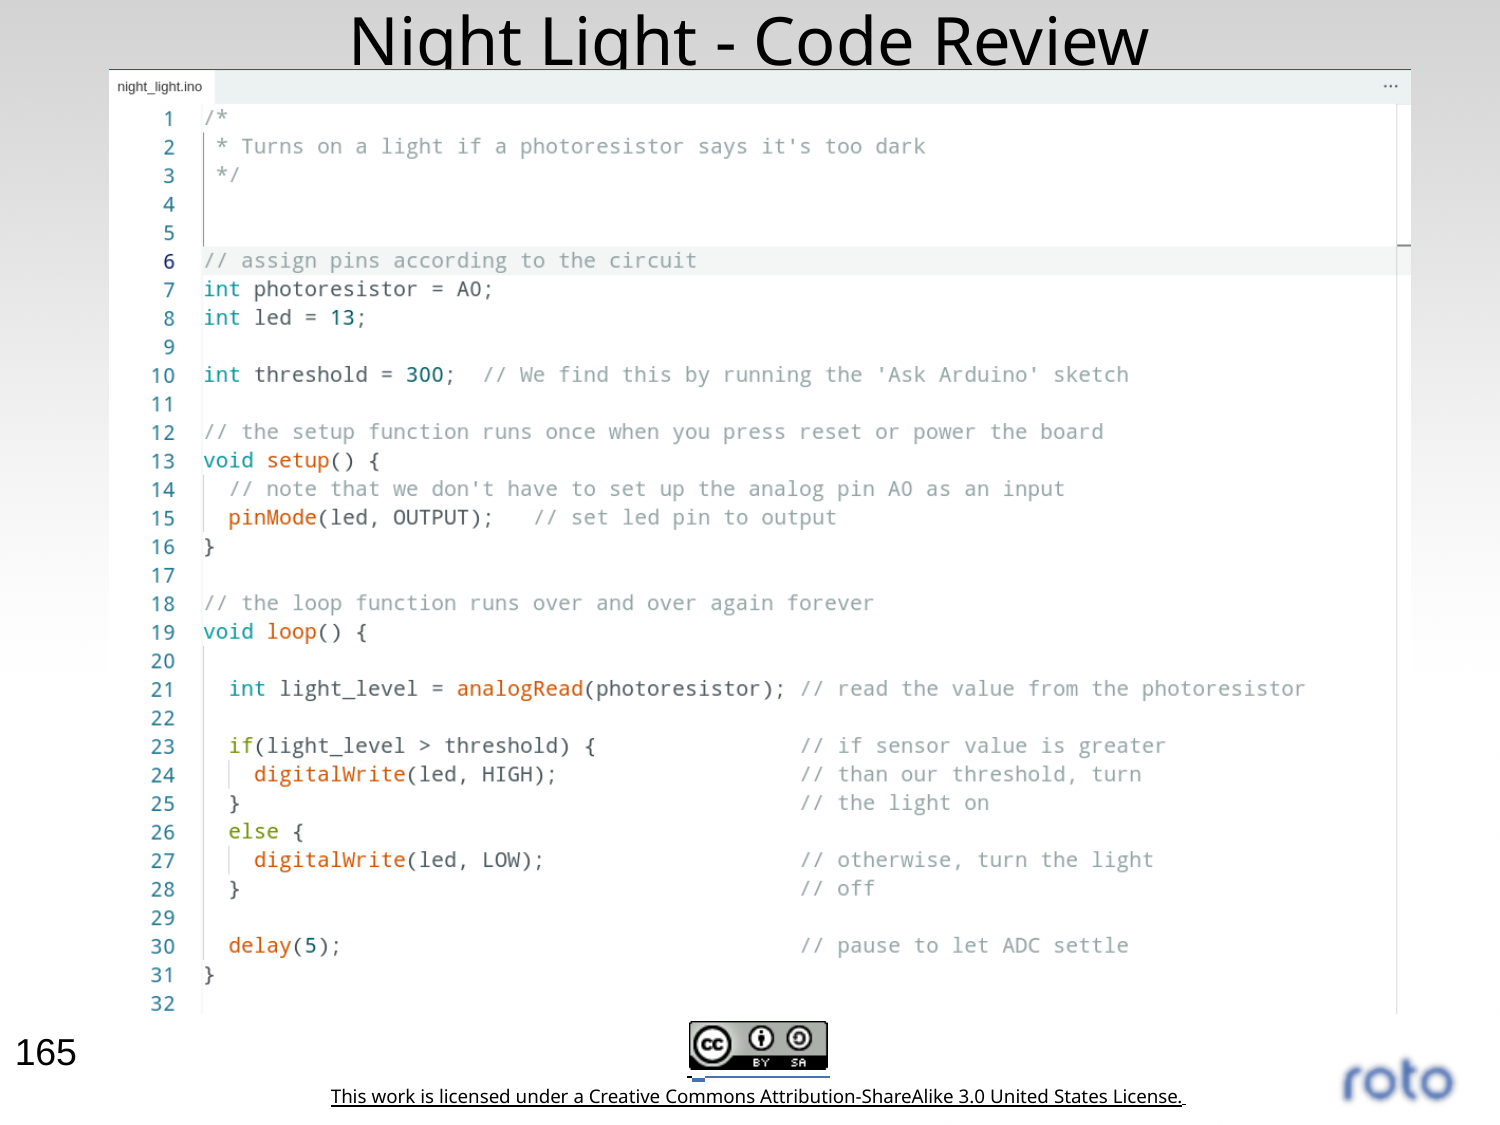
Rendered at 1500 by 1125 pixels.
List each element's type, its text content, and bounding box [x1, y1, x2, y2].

picture [0, 0, 1500, 1125]
title Night Light - Code Review [112, 0, 1388, 69]
